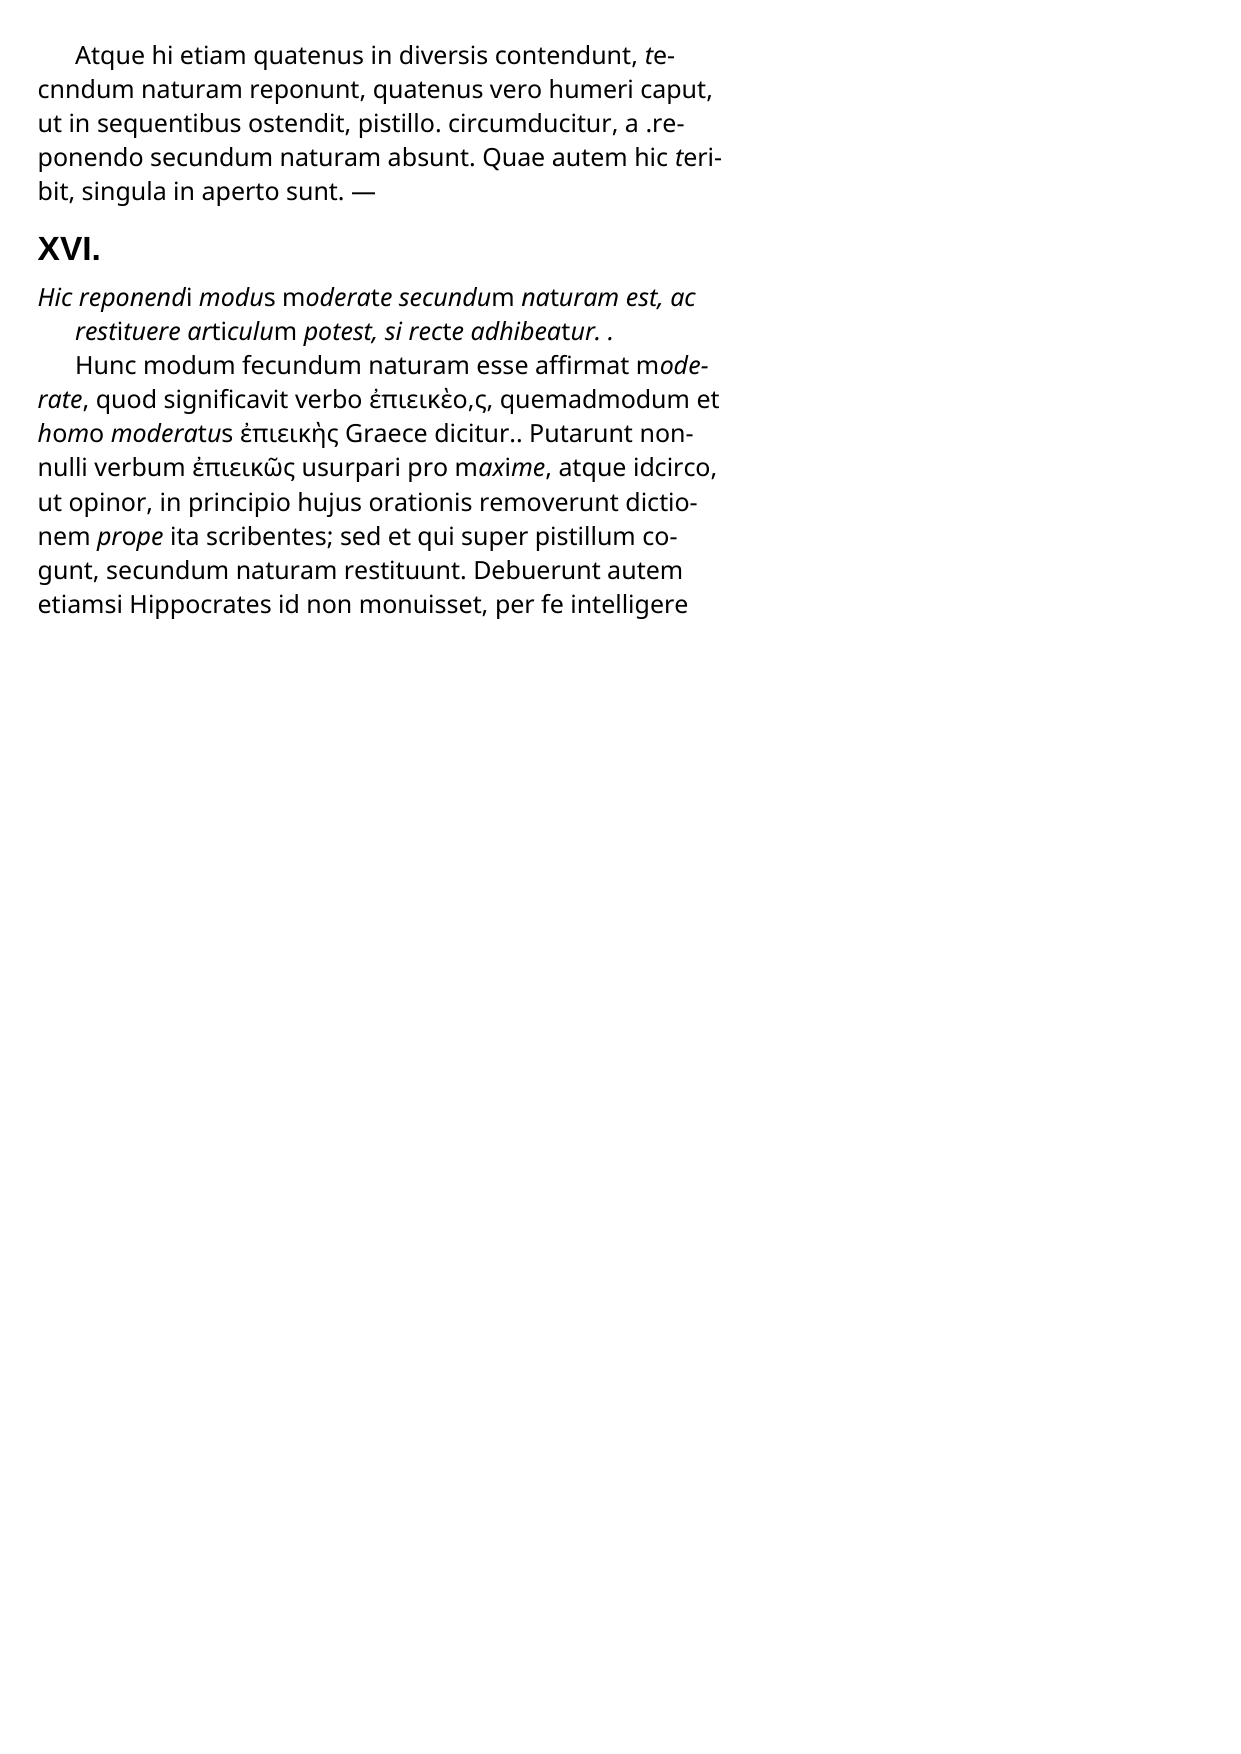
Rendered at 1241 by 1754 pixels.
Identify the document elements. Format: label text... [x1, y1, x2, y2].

text Hic reponendi modus moderate secundum naturam est, ac restituere articulum potest, si recte adhibeatur. . [37, 280, 1203, 348]
text Hunc modum fecundum naturam esse affirmat mode- rate, quod significavit verbo ἐπιεικὲο,ς, quemadmodum et homo moderatus ἐπιεικὴς Graece dicitur.. Putarunt non- nulli verbum ἐπιεικῶς usurpari pro maxime, atque idcirco, ut opinor, in principio hujus orationis removerunt dictio- nem prope ita scribentes; sed et qui super pistillum co- gunt, secundum naturam restituunt. Debuerunt autem etiamsi Hippocrates id non monuisset, per fe intelligere [37, 348, 1203, 620]
text Atque hi etiam quatenus in diversis contendunt, te- cnndum naturam reponunt, quatenus vero humeri caput, ut in sequentibus ostendit, pistillo. circumducitur, a .re- ponendo secundum naturam absunt. Quae autem hic teri- bit, singula in aperto sunt. — [37, 37, 1203, 208]
subtitle XVI. [37, 229, 1203, 267]
